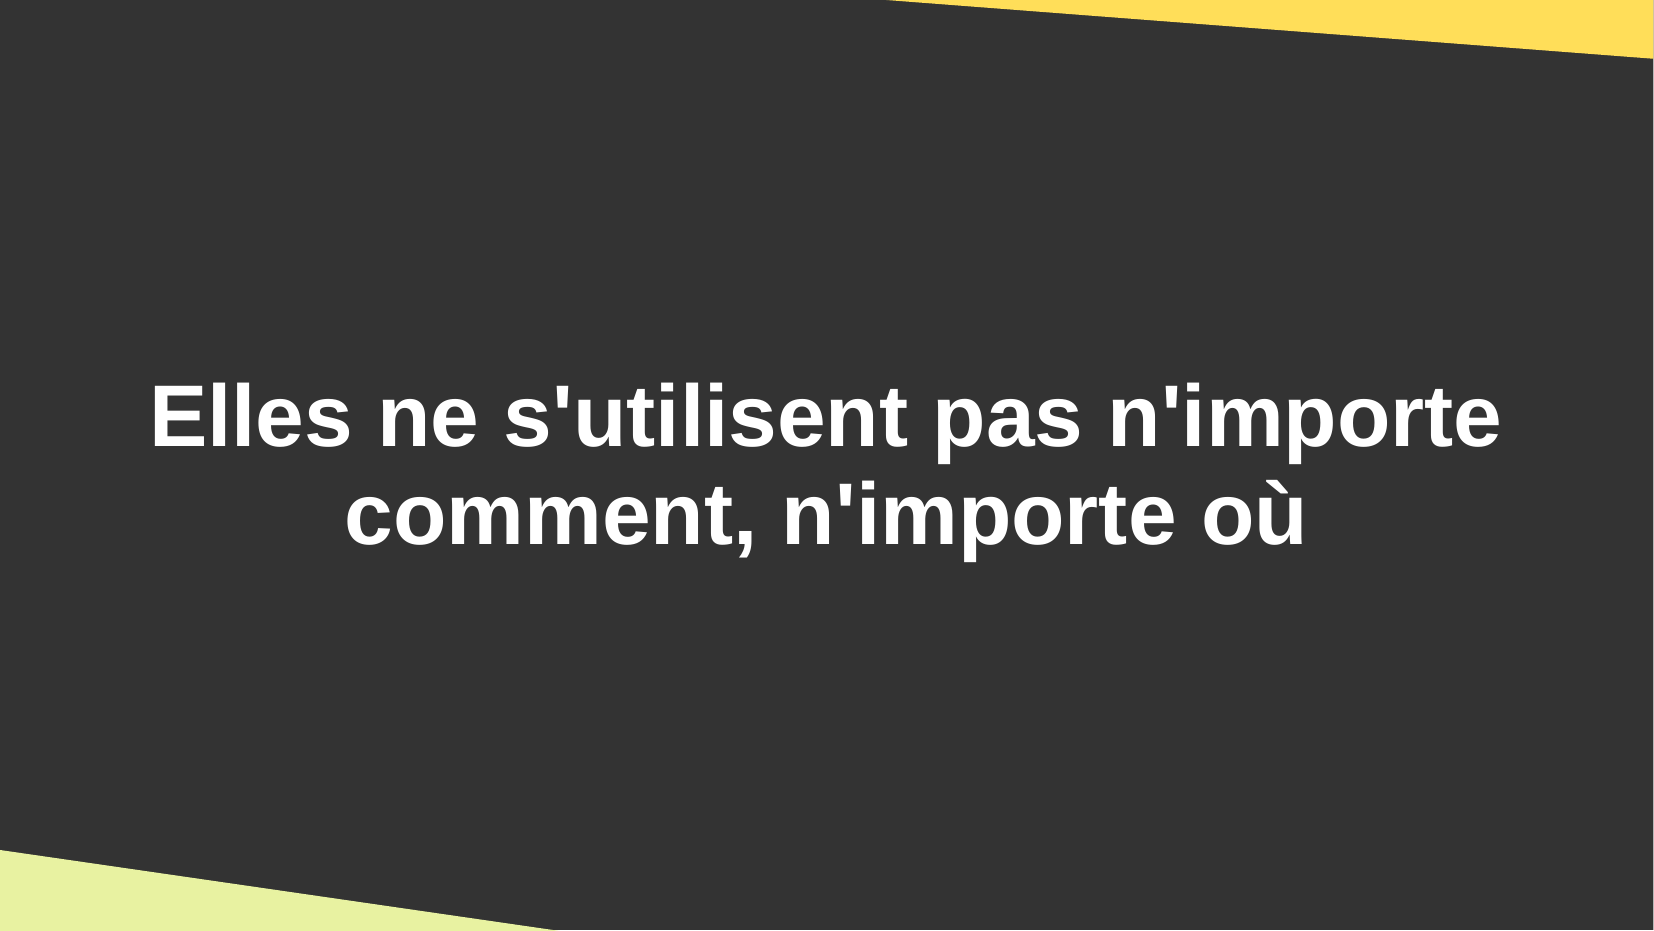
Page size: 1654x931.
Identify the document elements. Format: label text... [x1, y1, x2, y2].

text_box [886, 0, 1654, 59]
title Elles ne s'utilisent pas n'importe comment, n'importe où [31, 367, 1622, 588]
text_box [0, 849, 560, 931]
